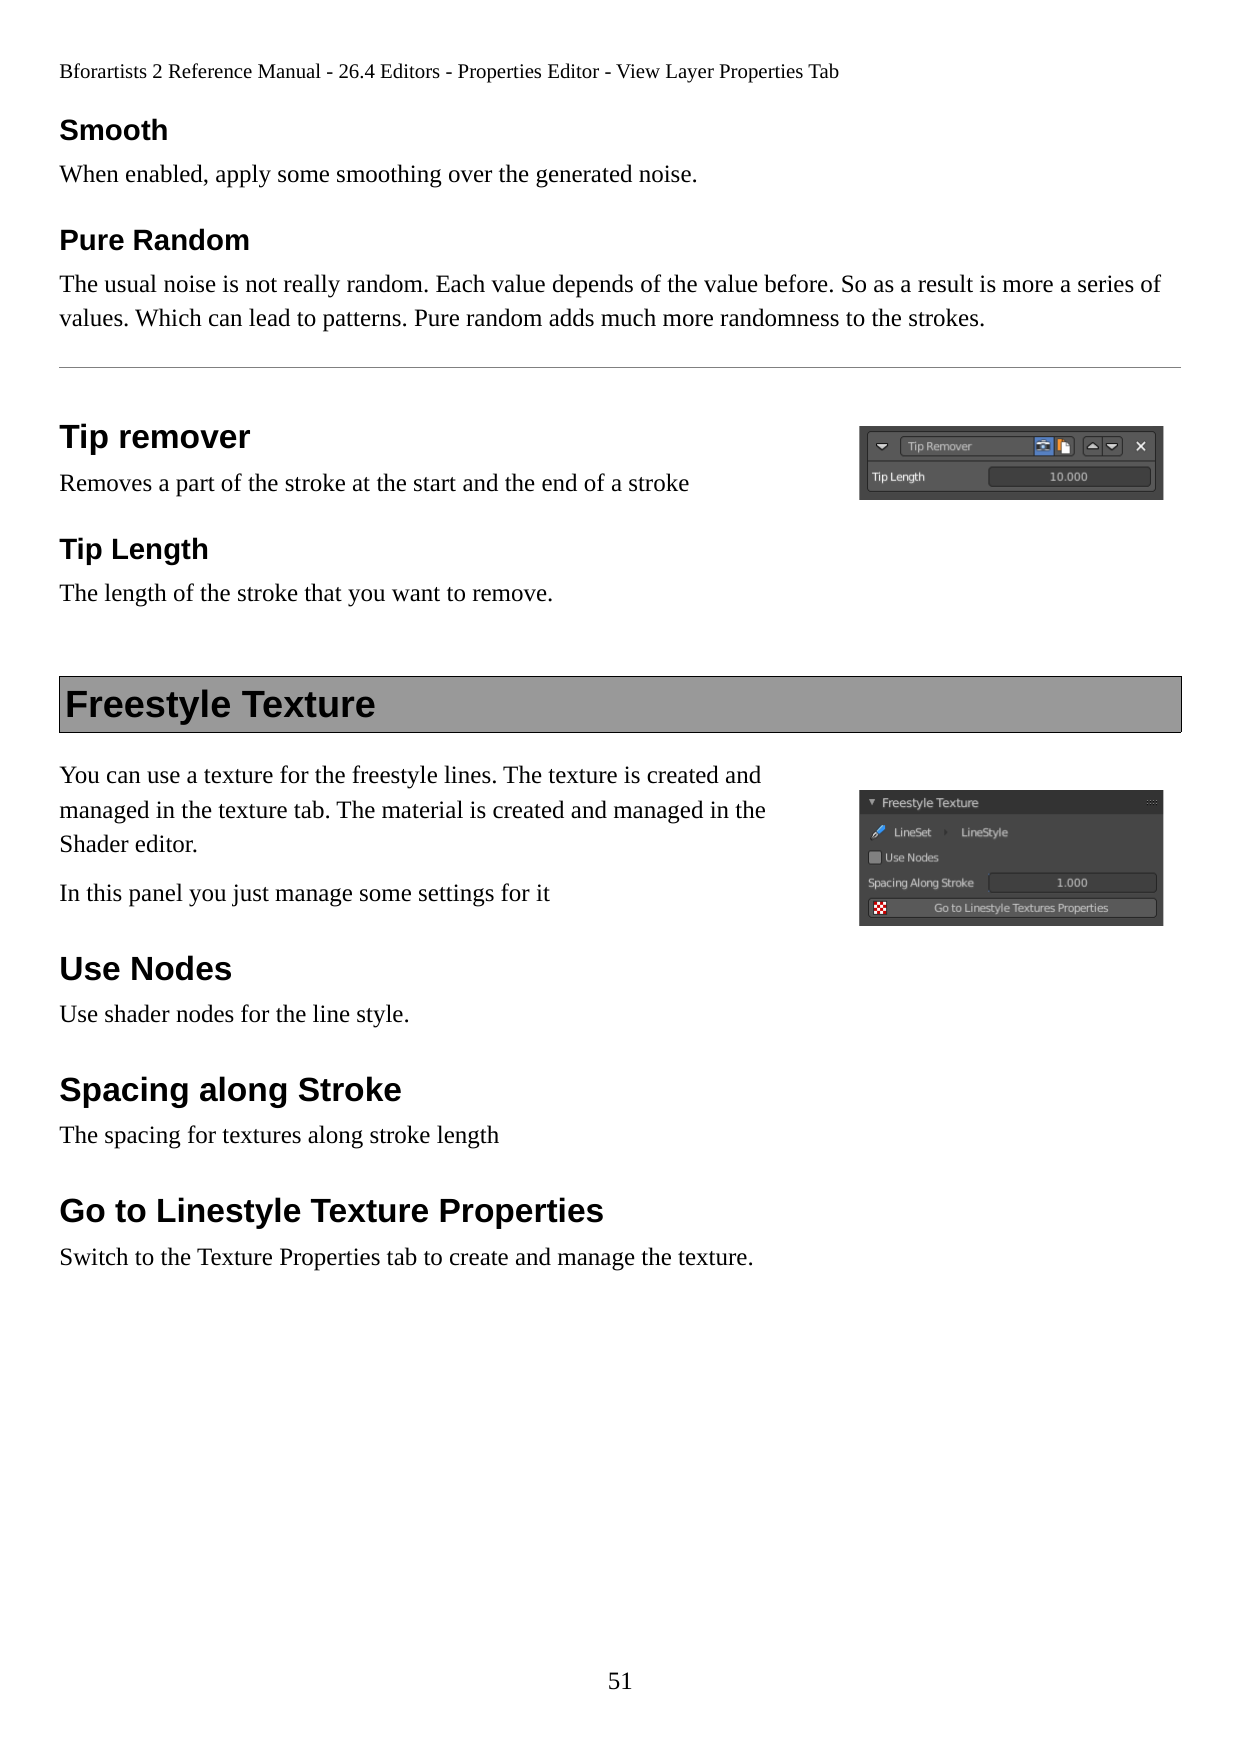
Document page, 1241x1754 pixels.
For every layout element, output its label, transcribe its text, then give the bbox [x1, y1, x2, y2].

text Removes a part of the stroke at the start and the end of a stroke [59, 468, 859, 497]
subtitle Spacing along Stroke [59, 1069, 1181, 1108]
subtitle Tip Length [59, 532, 1181, 566]
subtitle Pure Random [59, 222, 1181, 256]
subtitle Use Nodes [59, 948, 1181, 987]
text The spacing for textures along stroke length [59, 1121, 1181, 1149]
subtitle Go to Linestyle Texture Properties [59, 1191, 1181, 1229]
picture [859, 790, 1164, 926]
text In this panel you just manage some settings for it [59, 878, 859, 907]
text You can use a texture for the freestyle lines. The texture is created and managed in the texture tab. The material is created and managed in the Shader editor. [59, 761, 1181, 858]
text When enabled, apply some smoothing over the generated noise. [59, 159, 1181, 188]
text The length of the stroke that you want to remove. [59, 578, 1181, 607]
subtitle Tip remover [59, 417, 1181, 456]
picture [859, 426, 1164, 500]
text Switch to the Texture Properties tab to create and manage the texture. [59, 1242, 1181, 1270]
text The usual noise is not really random. Each value depends of the value before. So as a result is more a series of values. Which can lead to patterns. Pure random adds much more randomness to the strokes. [59, 269, 1181, 332]
table_header Freestyle Texture [60, 677, 1181, 732]
subtitle Smooth [59, 113, 1181, 146]
text Use shader nodes for the line style. [59, 999, 1181, 1028]
